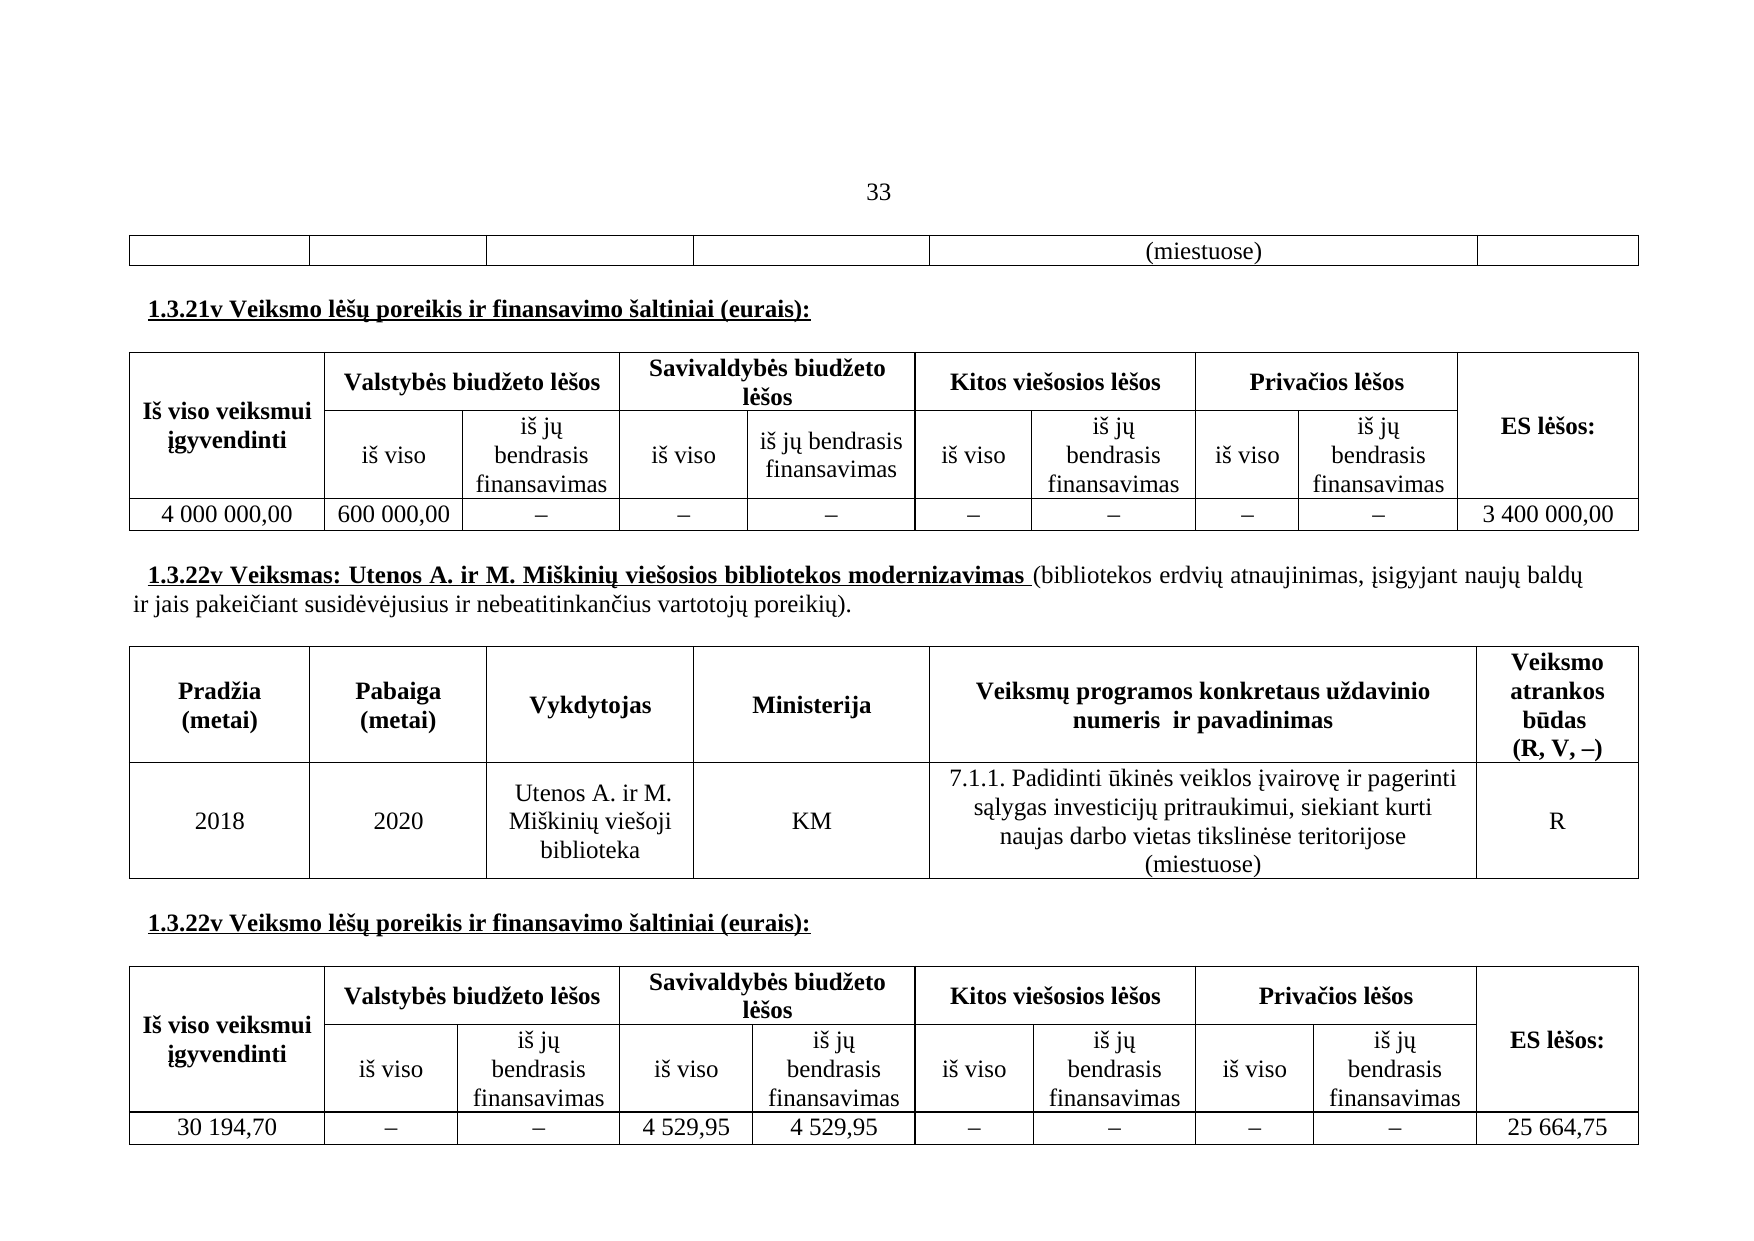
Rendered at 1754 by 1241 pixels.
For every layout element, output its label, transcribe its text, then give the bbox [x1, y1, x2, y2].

table_cell KM [694, 763, 929, 878]
table_cell 4 529,95 [620, 1113, 752, 1144]
table_header Valstybės biudžeto lėšos [325, 353, 619, 410]
table_cell 4 000 000,00 [130, 499, 324, 530]
text 1.3.22v Veiksmas: Utenos A. ir M. Miškinių viešosios bibliotekos modernizavimas (bibliotekos erdvių atnaujinimas, įsigyjant naujų baldų ir jais pakeičiant susidėvėjusius ir nebeatitinkančius vartotojų poreikių). [133, 560, 1583, 617]
text 1.3.22v Veiksmo lėšų poreikis ir finansavimo šaltiniai (eurais): [118, 908, 1639, 937]
table_cell iš viso [620, 1025, 752, 1111]
table_header Kitos viešosios lėšos [916, 353, 1195, 410]
table_cell – [1034, 1113, 1195, 1144]
table_cell (miestuose) [930, 236, 1477, 264]
table_cell Utenos A. ir M. Miškinių viešoji biblioteka [487, 763, 693, 878]
table_cell iš jų bendrasis finansavimas [748, 411, 914, 498]
table_cell 7.1.1. Padidinti ūkinės veiklos įvairovę ir pagerinti sąlygas investicijų pritraukimui, siekiant kurti naujas darbo vietas tikslinėse teritorijose (miestuose) [930, 763, 1476, 878]
table_cell 600 000,00 [325, 499, 462, 530]
table_cell [1478, 236, 1638, 264]
table_cell 3 400 000,00 [1458, 499, 1638, 530]
table_cell [487, 236, 693, 264]
table_header ES lėšos: [1458, 353, 1638, 498]
text 1.3.21v Veiksmo lėšų poreikis ir finansavimo šaltiniai (eurais): [118, 294, 1639, 323]
table_cell – [463, 499, 619, 530]
table_cell 25 664,75 [1477, 1113, 1638, 1144]
table_header Savivaldybės biudžeto lėšos [620, 967, 914, 1024]
table_header Privačios lėšos [1196, 967, 1476, 1024]
table_cell – [1314, 1113, 1476, 1144]
table_cell – [916, 1113, 1033, 1144]
table_header Valstybės biudžeto lėšos [325, 967, 619, 1024]
table_cell 2018 [130, 763, 309, 878]
table_cell – [325, 1113, 457, 1144]
table_cell – [1032, 499, 1195, 530]
table_cell [694, 236, 929, 264]
table_cell – [916, 499, 1031, 530]
table_cell R [1477, 763, 1638, 878]
table_cell iš viso [916, 1025, 1033, 1111]
table_cell 4 529,95 [753, 1113, 914, 1144]
table_header Ministerija [694, 647, 929, 762]
table_cell iš jų bendrasis finansavimas [1034, 1025, 1195, 1111]
table_header Savivaldybės biudžeto lėšos [620, 353, 914, 410]
table_cell – [1299, 499, 1457, 530]
table_cell iš viso [325, 411, 462, 498]
table_header Privačios lėšos [1196, 353, 1457, 410]
table_cell iš jų bendrasis finansavimas [458, 1025, 619, 1111]
table_cell 30 194,70 [130, 1113, 324, 1144]
table_cell – [1196, 499, 1298, 530]
table_header ES lėšos: [1477, 967, 1638, 1111]
table_cell – [620, 499, 747, 530]
table_cell iš viso [620, 411, 747, 498]
table_cell iš viso [325, 1025, 457, 1111]
table_header Pradžia (metai) [130, 647, 309, 762]
table_header Pabaiga (metai) [310, 647, 486, 762]
table_header Kitos viešosios lėšos [916, 967, 1195, 1024]
table_cell iš jų bendrasis finansavimas [753, 1025, 914, 1111]
table_cell iš jų bendrasis finansavimas [1032, 411, 1195, 498]
table_cell iš viso [1196, 411, 1298, 498]
table_cell – [1196, 1113, 1313, 1144]
table_header Veiksmo atrankos būdas (R, V, –) [1477, 647, 1638, 762]
table_cell iš viso [916, 411, 1031, 498]
table_cell 2020 [310, 763, 486, 878]
table_cell – [458, 1113, 619, 1144]
table_cell iš jų bendrasis finansavimas [463, 411, 619, 498]
table_header Veiksmų programos konkretaus uždavinio numeris ir pavadinimas [930, 647, 1476, 762]
table_header Iš viso veiksmui įgyvendinti [130, 353, 324, 498]
table_header Iš viso veiksmui įgyvendinti [130, 967, 324, 1111]
table_cell iš jų bendrasis finansavimas [1314, 1025, 1476, 1111]
table_cell iš jų bendrasis finansavimas [1299, 411, 1457, 498]
table_cell iš viso [1196, 1025, 1313, 1111]
table_cell [130, 236, 309, 264]
table_cell – [748, 499, 914, 530]
table_cell [310, 236, 486, 264]
table_header Vykdytojas [487, 647, 693, 762]
